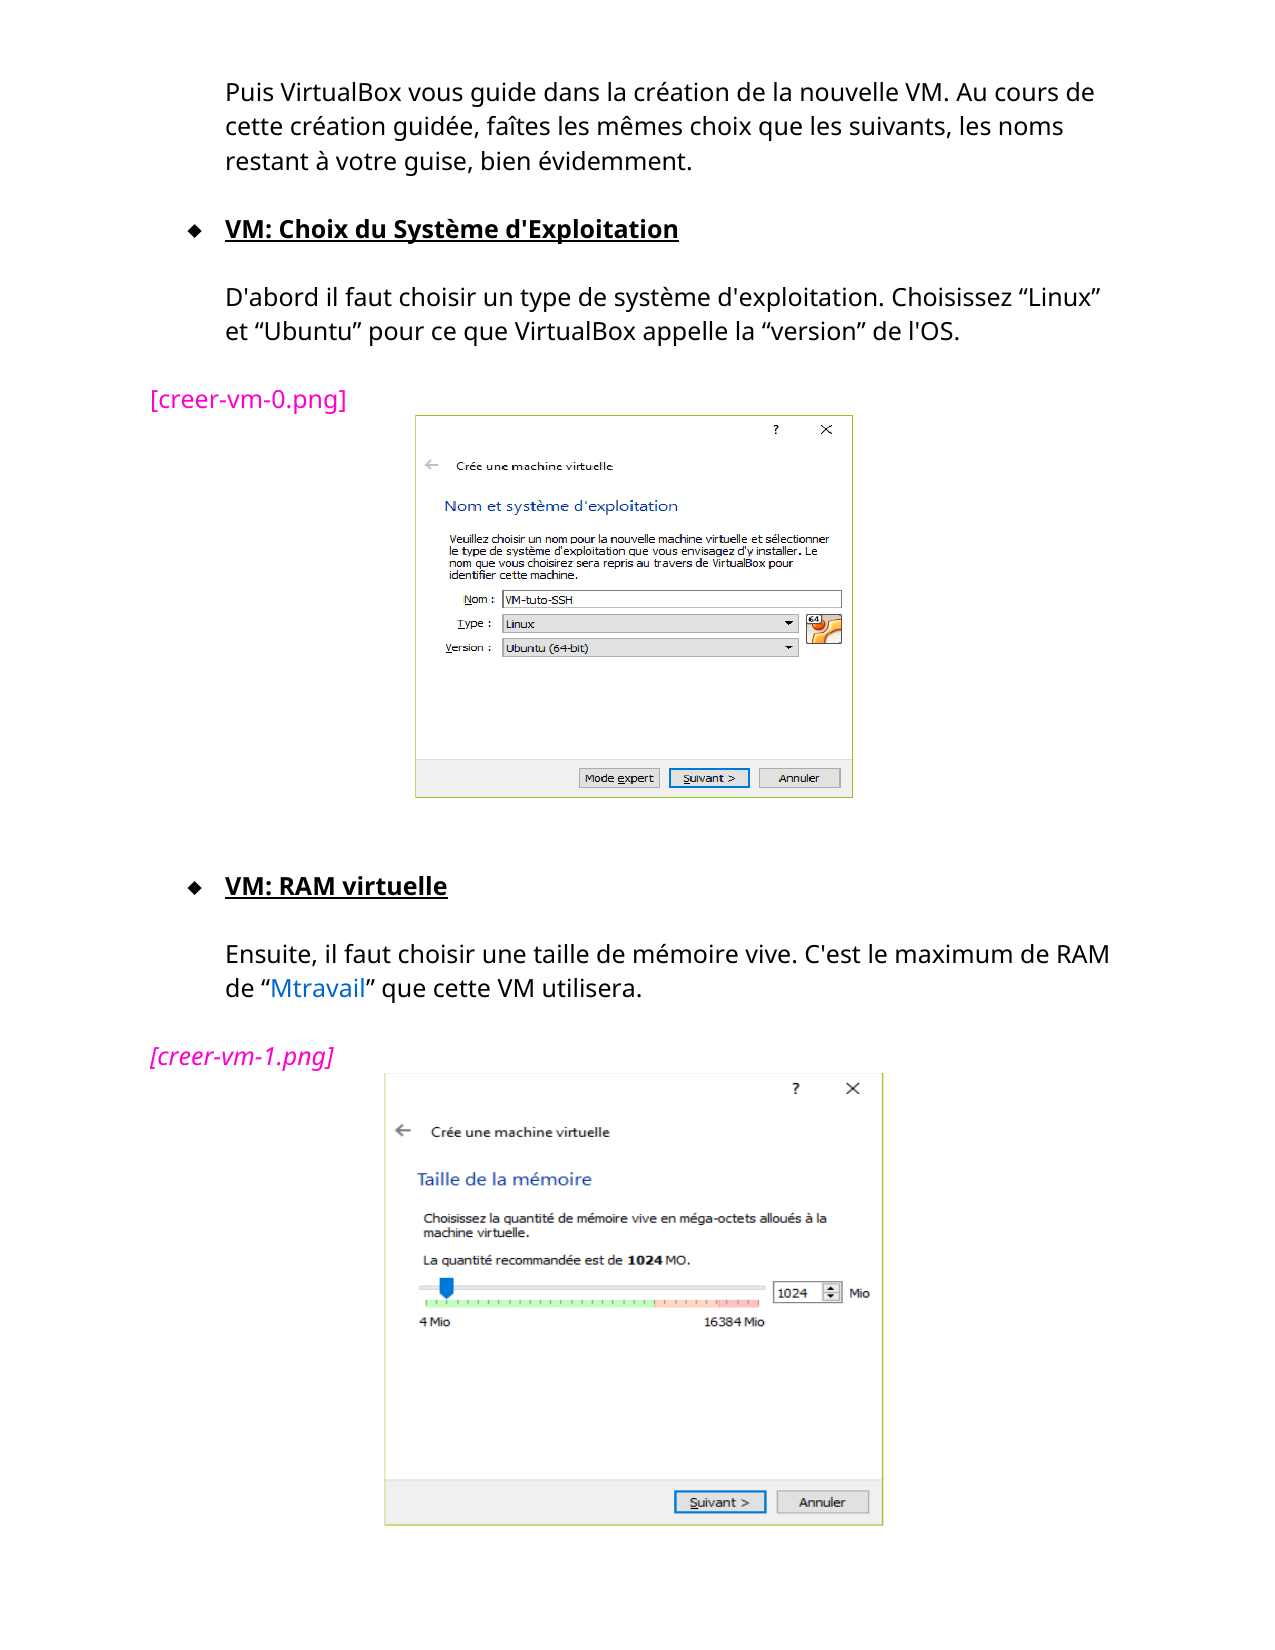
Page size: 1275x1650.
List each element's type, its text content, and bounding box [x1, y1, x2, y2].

list Ensuite, il faut choisir une taille de mémoire vive. C'est le maximum de RAM de “Mtravail” que cette VM utilisera. [187, 937, 1125, 1005]
text [creer-vm-1.png] [150, 1039, 1125, 1073]
list Puis VirtualBox vous guide dans la création de la nouvelle VM. Au cours de cette création guidée, faîtes les mêmes choix que les suivants, les noms restant à votre guise, bien évidemment. [187, 75, 1125, 177]
list VM: Choix du Système d'Exploitation [187, 211, 1125, 245]
text [creer-vm-0.png] [150, 382, 1125, 416]
list VM: RAM virtuelle [187, 869, 1125, 903]
picture [415, 415, 860, 801]
picture [384, 1073, 891, 1530]
list D'abord il faut choisir un type de système d'exploitation. Choisissez “Linux” et “Ubuntu” pour ce que VirtualBox appelle la “version” de l'OS. [187, 279, 1125, 347]
